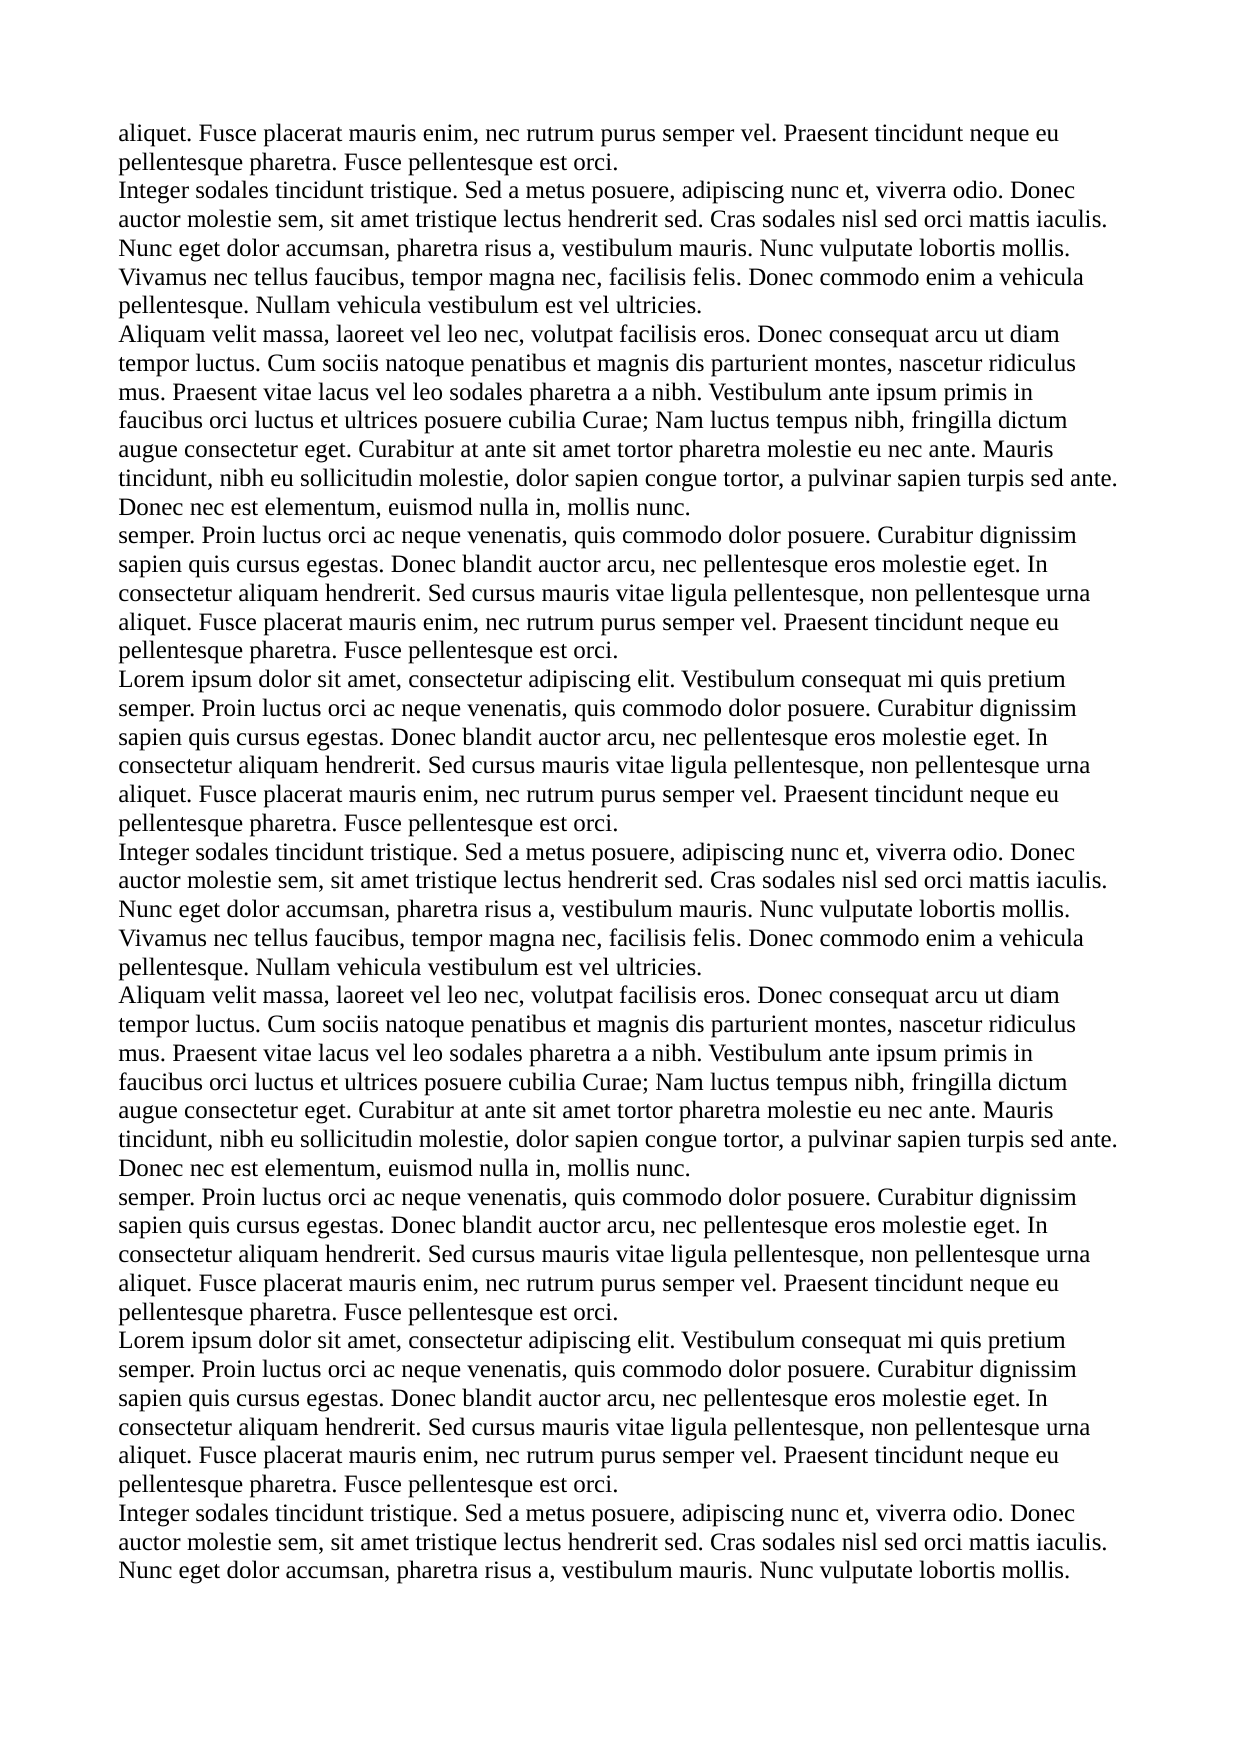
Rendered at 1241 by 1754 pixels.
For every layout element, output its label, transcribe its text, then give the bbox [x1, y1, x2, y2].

text Lorem ipsum dolor sit amet, consectetur adipiscing elit. Vestibulum consequat mi quis pretium semper. Proin luctus orci ac neque venenatis, quis commodo dolor posuere. Curabitur dignissim sapien quis cursus egestas. Donec blandit auctor arcu, nec pellentesque eros molestie eget. In consectetur aliquam hendrerit. Sed cursus mauris vitae ligula pellentesque, non pellentesque urna aliquet. Fusce placerat mauris enim, nec rutrum purus semper vel. Praesent tincidunt neque eu pellentesque pharetra. Fusce pellentesque est orci. [118, 664, 1122, 837]
text aliquet. Fusce placerat mauris enim, nec rutrum purus semper vel. Praesent tincidunt neque eu pellentesque pharetra. Fusce pellentesque est orci. [118, 118, 1122, 176]
text Integer sodales tincidunt tristique. Sed a metus posuere, adipiscing nunc et, viverra odio. Donec auctor molestie sem, sit amet tristique lectus hendrerit sed. Cras sodales nisl sed orci mattis iaculis. Nunc eget dolor accumsan, pharetra risus a, vestibulum mauris. Nunc vulputate lobortis mollis. Vivamus nec tellus faucibus, tempor magna nec, facilisis felis. Donec commodo enim a vehicula pellentesque. Nullam vehicula vestibulum est vel ultricies. [118, 176, 1122, 319]
text Lorem ipsum dolor sit amet, consectetur adipiscing elit. Vestibulum consequat mi quis pretium semper. Proin luctus orci ac neque venenatis, quis commodo dolor posuere. Curabitur dignissim sapien quis cursus egestas. Donec blandit auctor arcu, nec pellentesque eros molestie eget. In consectetur aliquam hendrerit. Sed cursus mauris vitae ligula pellentesque, non pellentesque urna aliquet. Fusce placerat mauris enim, nec rutrum purus semper vel. Praesent tincidunt neque eu pellentesque pharetra. Fusce pellentesque est orci. [118, 1326, 1122, 1498]
text Integer sodales tincidunt tristique. Sed a metus posuere, adipiscing nunc et, viverra odio. Donec auctor molestie sem, sit amet tristique lectus hendrerit sed. Cras sodales nisl sed orci mattis iaculis. Nunc eget dolor accumsan, pharetra risus a, vestibulum mauris. Nunc vulputate lobortis mollis. [118, 1498, 1122, 1584]
text semper. Proin luctus orci ac neque venenatis, quis commodo dolor posuere. Curabitur dignissim sapien quis cursus egestas. Donec blandit auctor arcu, nec pellentesque eros molestie eget. In consectetur aliquam hendrerit. Sed cursus mauris vitae ligula pellentesque, non pellentesque urna aliquet. Fusce placerat mauris enim, nec rutrum purus semper vel. Praesent tincidunt neque eu pellentesque pharetra. Fusce pellentesque est orci. [118, 521, 1122, 664]
text semper. Proin luctus orci ac neque venenatis, quis commodo dolor posuere. Curabitur dignissim sapien quis cursus egestas. Donec blandit auctor arcu, nec pellentesque eros molestie eget. In consectetur aliquam hendrerit. Sed cursus mauris vitae ligula pellentesque, non pellentesque urna aliquet. Fusce placerat mauris enim, nec rutrum purus semper vel. Praesent tincidunt neque eu pellentesque pharetra. Fusce pellentesque est orci. [118, 1182, 1122, 1326]
text Integer sodales tincidunt tristique. Sed a metus posuere, adipiscing nunc et, viverra odio. Donec auctor molestie sem, sit amet tristique lectus hendrerit sed. Cras sodales nisl sed orci mattis iaculis. Nunc eget dolor accumsan, pharetra risus a, vestibulum mauris. Nunc vulputate lobortis mollis. Vivamus nec tellus faucibus, tempor magna nec, facilisis felis. Donec commodo enim a vehicula pellentesque. Nullam vehicula vestibulum est vel ultricies. [118, 837, 1122, 981]
text Aliquam velit massa, laoreet vel leo nec, volutpat facilisis eros. Donec consequat arcu ut diam tempor luctus. Cum sociis natoque penatibus et magnis dis parturient montes, nascetur ridiculus mus. Praesent vitae lacus vel leo sodales pharetra a a nibh. Vestibulum ante ipsum primis in faucibus orci luctus et ultrices posuere cubilia Curae; Nam luctus tempus nibh, fringilla dictum augue consectetur eget. Curabitur at ante sit amet tortor pharetra molestie eu nec ante. Mauris tincidunt, nibh eu sollicitudin molestie, dolor sapien congue tortor, a pulvinar sapien turpis sed ante. Donec nec est elementum, euismod nulla in, mollis nunc. [118, 319, 1122, 521]
text Aliquam velit massa, laoreet vel leo nec, volutpat facilisis eros. Donec consequat arcu ut diam tempor luctus. Cum sociis natoque penatibus et magnis dis parturient montes, nascetur ridiculus mus. Praesent vitae lacus vel leo sodales pharetra a a nibh. Vestibulum ante ipsum primis in faucibus orci luctus et ultrices posuere cubilia Curae; Nam luctus tempus nibh, fringilla dictum augue consectetur eget. Curabitur at ante sit amet tortor pharetra molestie eu nec ante. Mauris tincidunt, nibh eu sollicitudin molestie, dolor sapien congue tortor, a pulvinar sapien turpis sed ante. Donec nec est elementum, euismod nulla in, mollis nunc. [118, 981, 1122, 1182]
